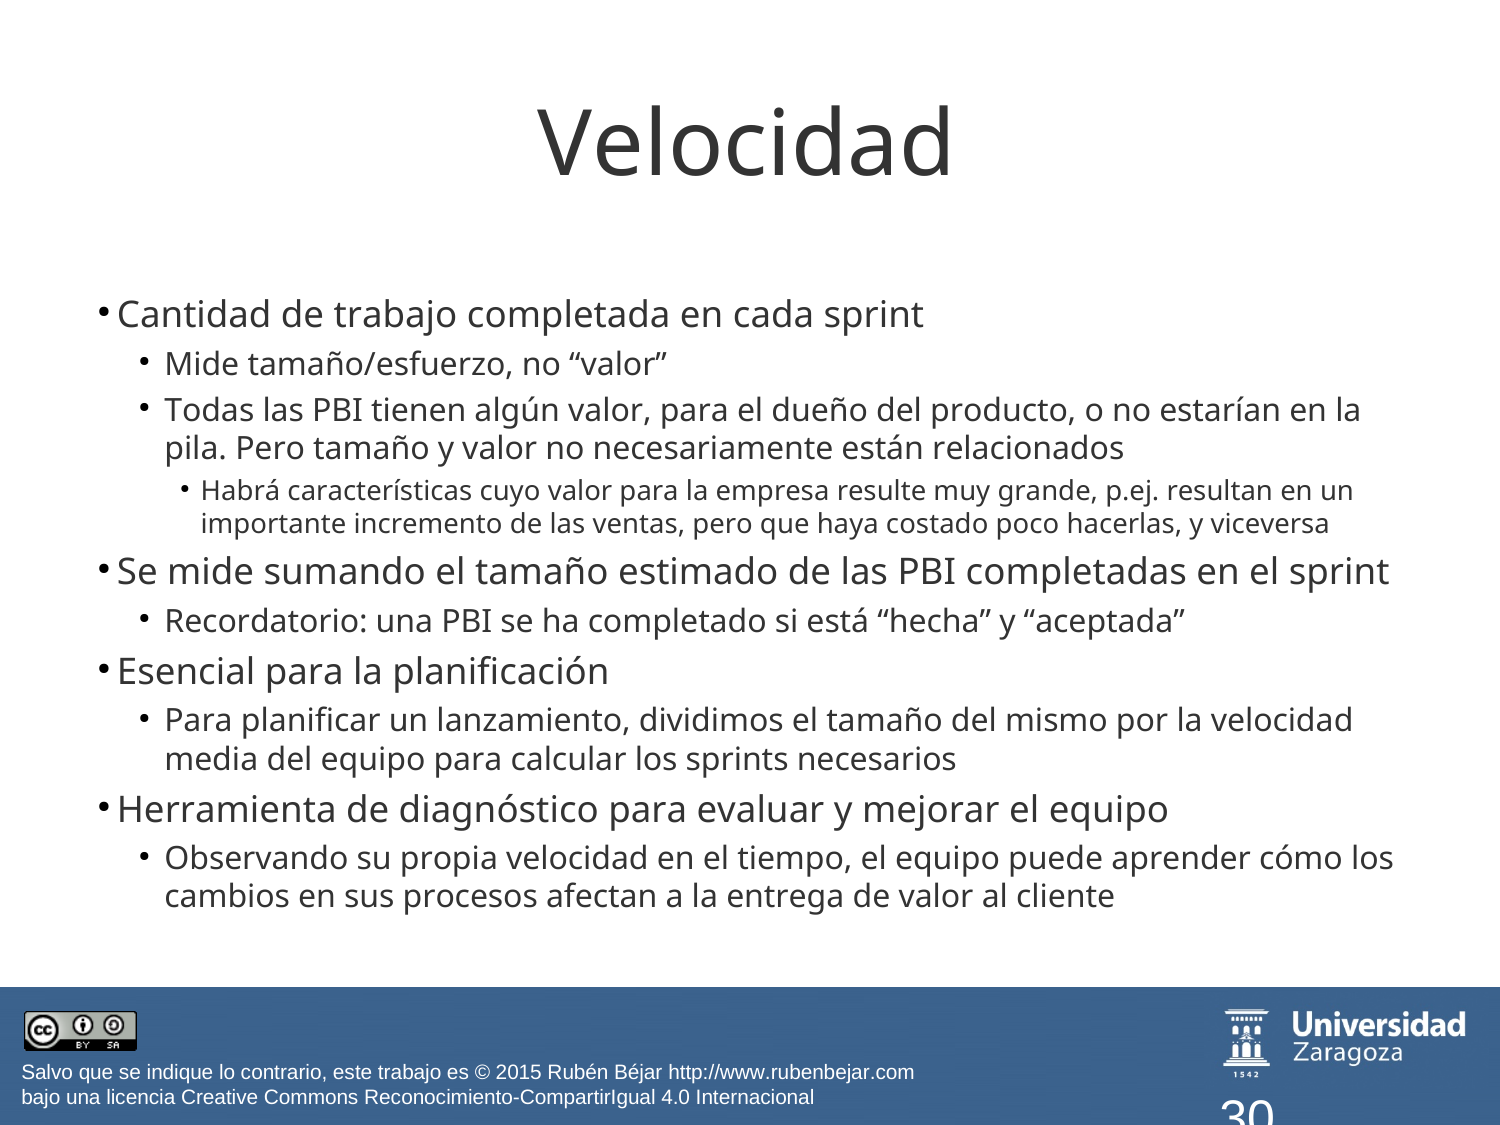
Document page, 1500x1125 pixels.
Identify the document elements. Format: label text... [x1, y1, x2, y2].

list Cantidad de trabajo completada en cada sprint Mide tamaño/esfuerzo, no “valor” Todas las PBI tienen algún valor, para el dueño del producto, o no estarían en la pila. Pero tamaño y valor no necesariamente están relacionados Habrá características cuyo valor para la empresa resulte muy grande, p.ej. resultan en un importante incremento de las ventas, pero que haya costado poco hacerlas, y viceversa Se mide sumando el tamaño estimado de las PBI completadas en el sprint Recordatorio: una PBI se ha completado si está “hecha” y “aceptada” Esencial para la planificación Para planificar un lanzamiento, dividimos el tamaño del mismo por la velocidad media del equipo para calcular los sprints necesarios Herramienta de diagnóstico para evaluar y mejorar el equipo Observando su propia velocidad en el tiempo, el equipo puede aprender cómo los cambios en sus procesos afectan a la entrega de valor al cliente [82, 283, 1418, 957]
picture [0, 987, 1500, 1125]
title Velocidad [74, 21, 1420, 257]
picture [1253, 1104, 1268, 1125]
